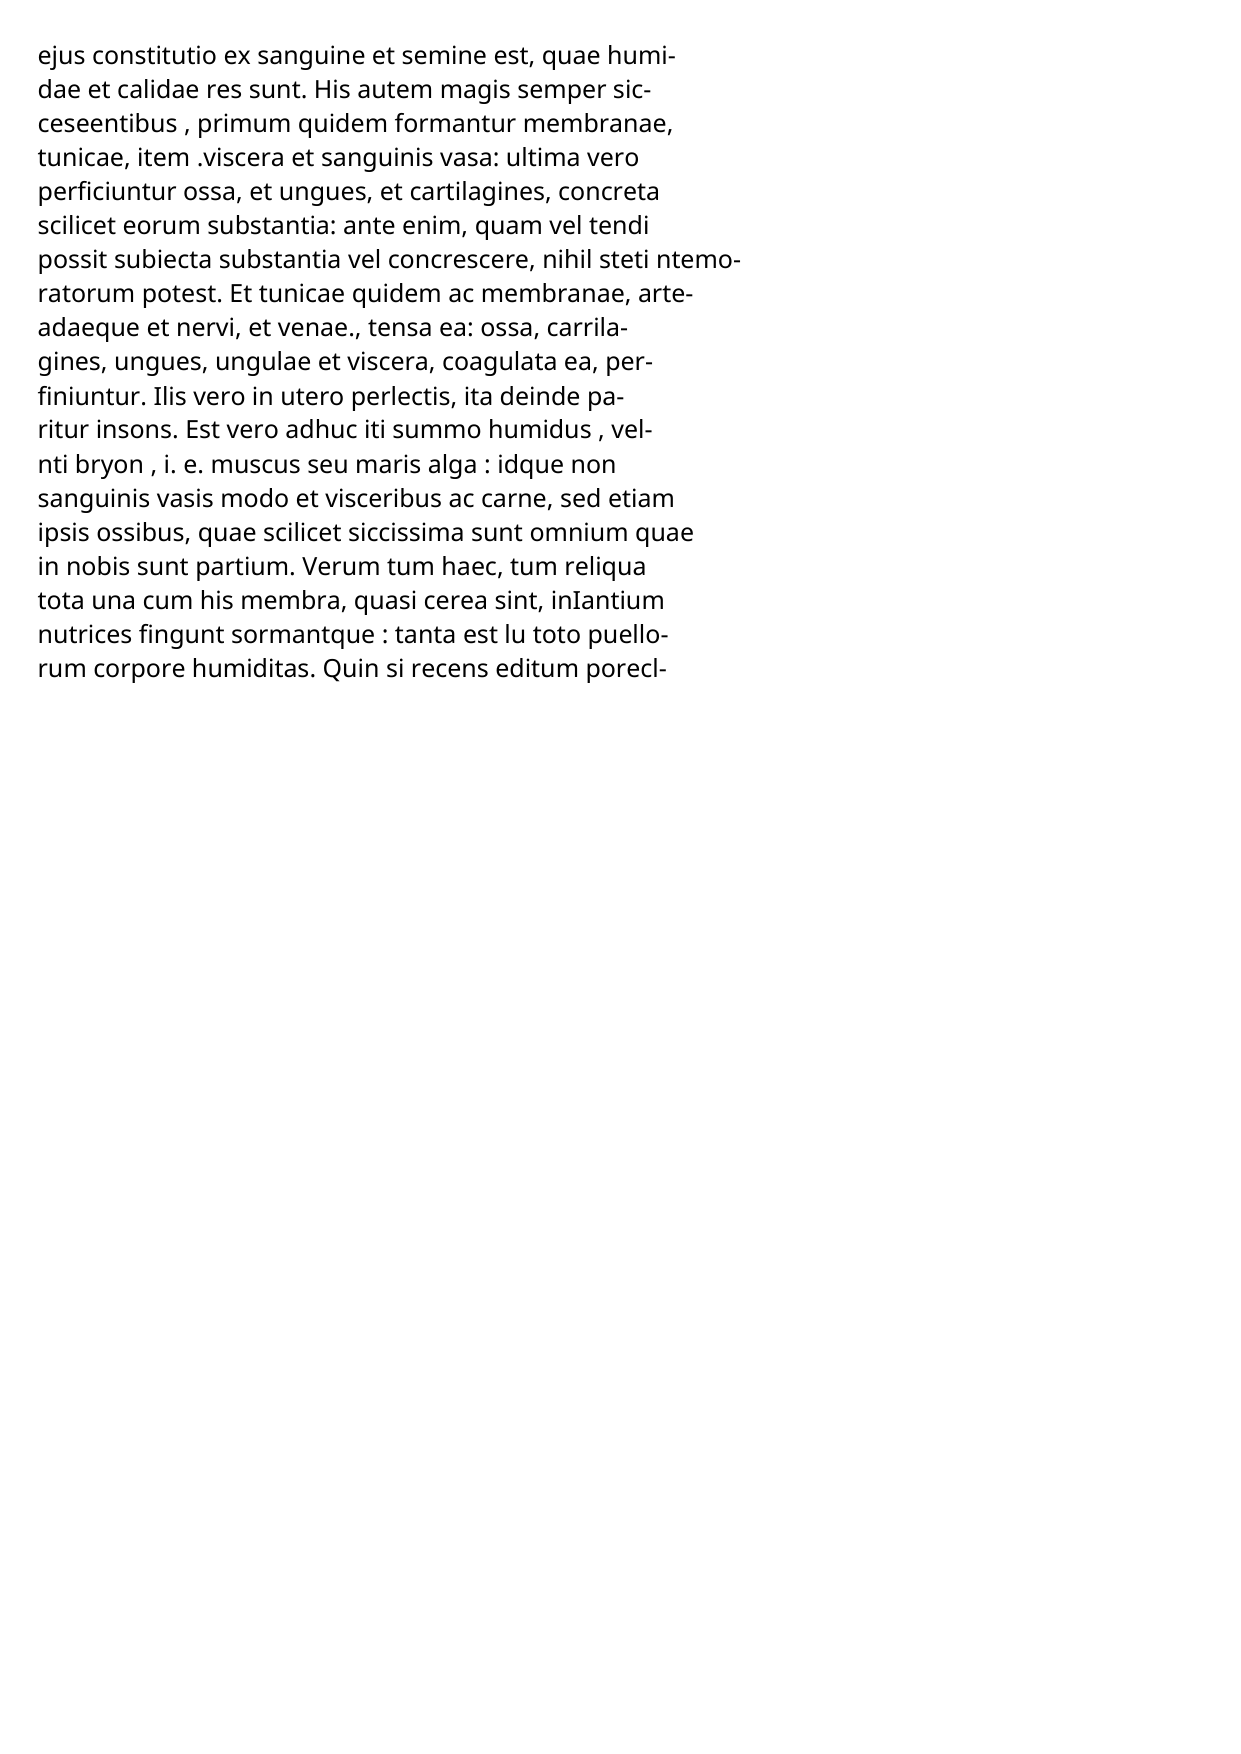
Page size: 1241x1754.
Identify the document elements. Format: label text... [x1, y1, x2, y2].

text ejus constitutio ex sanguine et semine est, quae humi- dae et calidae res sunt. His autem magis semper sic- ceseentibus , primum quidem formantur membranae, tunicae, item .viscera et sanguinis vasa: ultima vero perficiuntur ossa, et ungues, et cartilagines, concreta scilicet eorum substantia: ante enim, quam vel tendi possit subiecta substantia vel concrescere, nihil steti ntemo- ratorum potest. Et tunicae quidem ac membranae, arte- adaeque et nervi, et venae., tensa ea: ossa, carrila- gines, ungues, ungulae et viscera, coagulata ea, per- finiuntur. Ilis vero in utero perlectis, ita deinde pa- ritur insons. Est vero adhuc iti summo humidus , vel- nti bryon , i. e. muscus seu maris alga : idque non sanguinis vasis modo et visceribus ac carne, sed etiam ipsis ossibus, quae scilicet siccissima sunt omnium quae in nobis sunt partium. Verum tum haec, tum reliqua tota una cum his membra, quasi cerea sint, inIantium nutrices fingunt sormantque : tanta est lu toto puello- rum corpore humiditas. Quin si recens editum porecl- [37, 37, 1203, 685]
